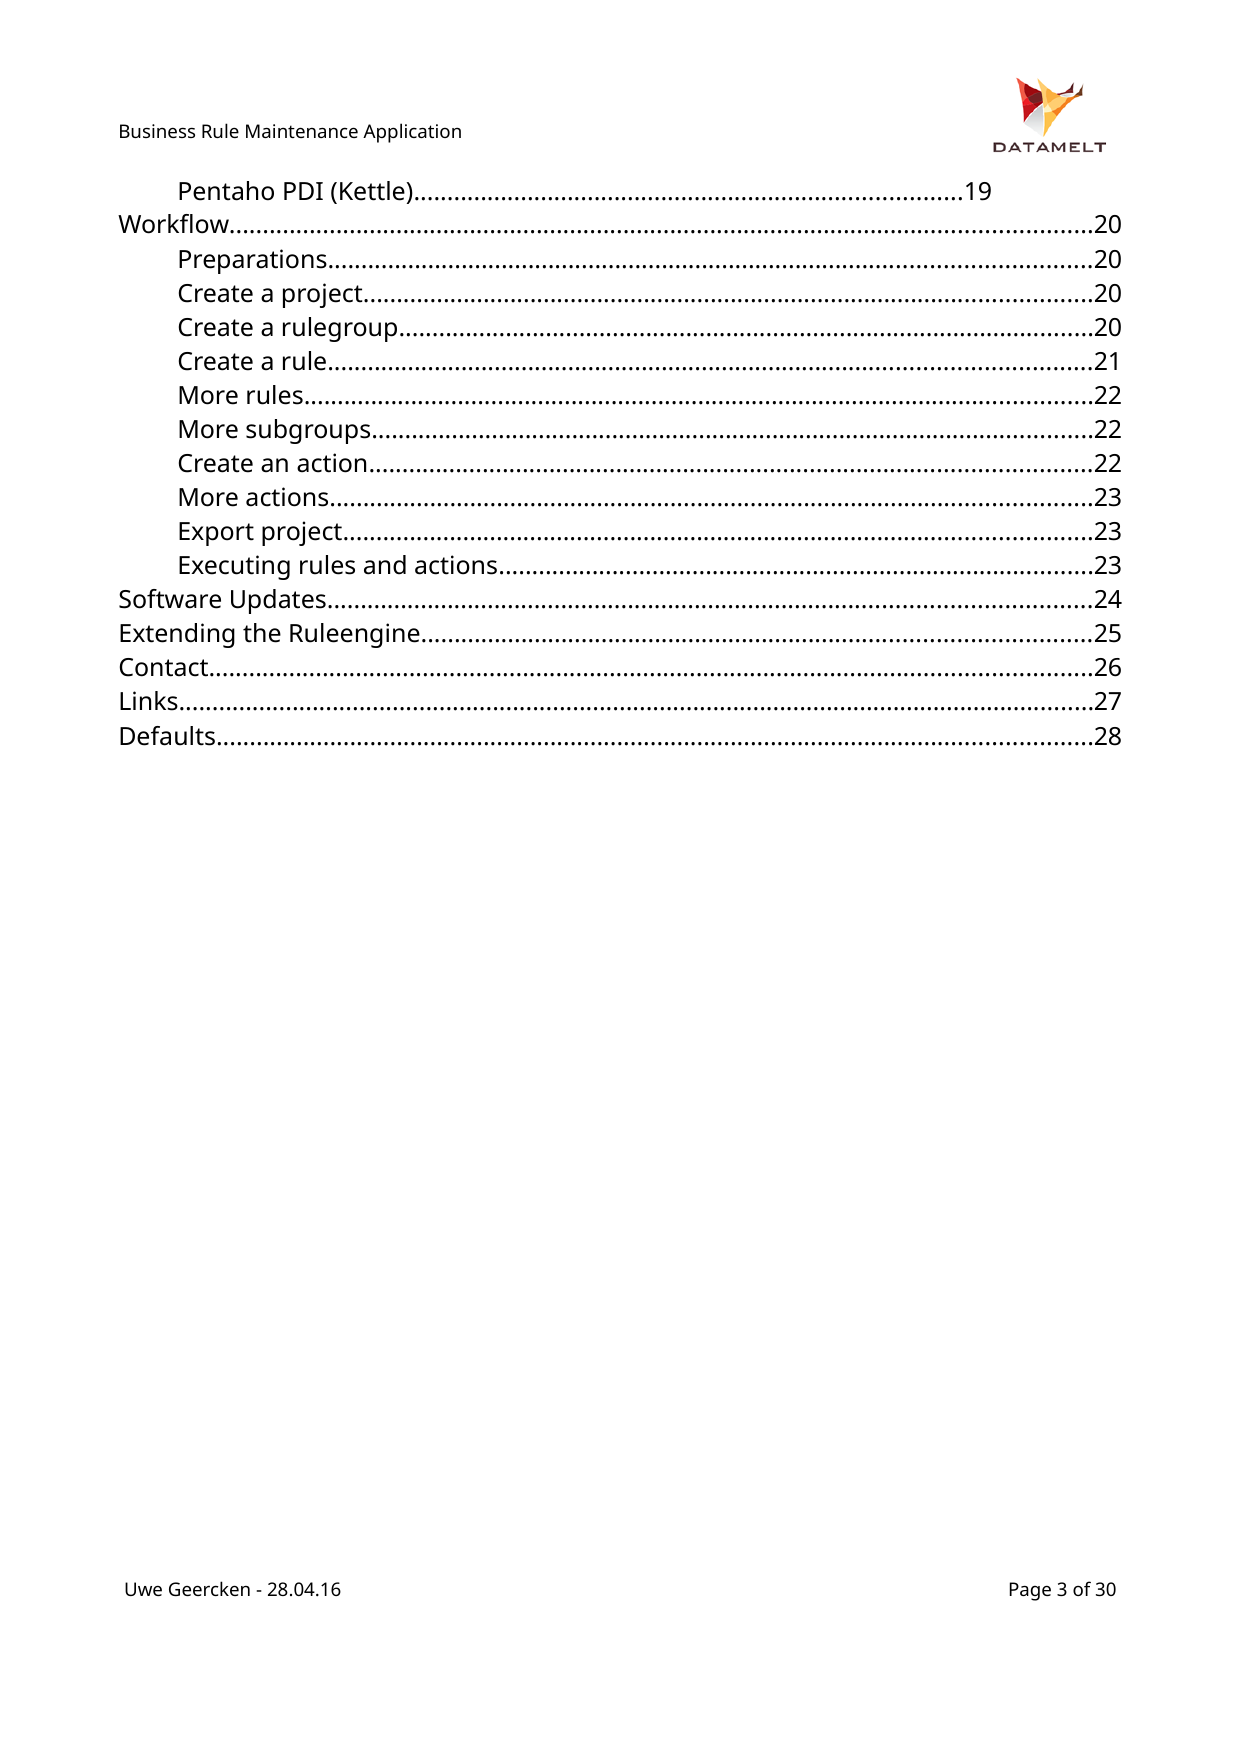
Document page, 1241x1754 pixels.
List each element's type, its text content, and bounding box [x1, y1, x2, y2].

text Defaults 28 [118, 718, 1122, 752]
text Contact 26 [118, 650, 1122, 684]
text Export project 23 [177, 514, 1122, 548]
text Workflow 20 [118, 207, 1122, 241]
text Create a rulegroup 20 [177, 309, 1122, 343]
text Create an action 22 [177, 446, 1122, 480]
text More subgroups 22 [177, 412, 1122, 446]
text More rules 22 [177, 377, 1122, 412]
text Preparations 20 [177, 241, 1122, 275]
text Executing rules and actions 23 [177, 548, 1122, 582]
text Links 27 [118, 684, 1122, 718]
text Create a project 20 [177, 275, 1122, 309]
text Pentaho PDI (Kettle) 19 [177, 173, 1122, 207]
picture [992, 69, 1107, 160]
text Software Updates 24 [118, 582, 1122, 616]
text More actions 23 [177, 480, 1122, 514]
text Create a rule 21 [177, 343, 1122, 377]
text Extending the Ruleengine 25 [118, 616, 1122, 650]
